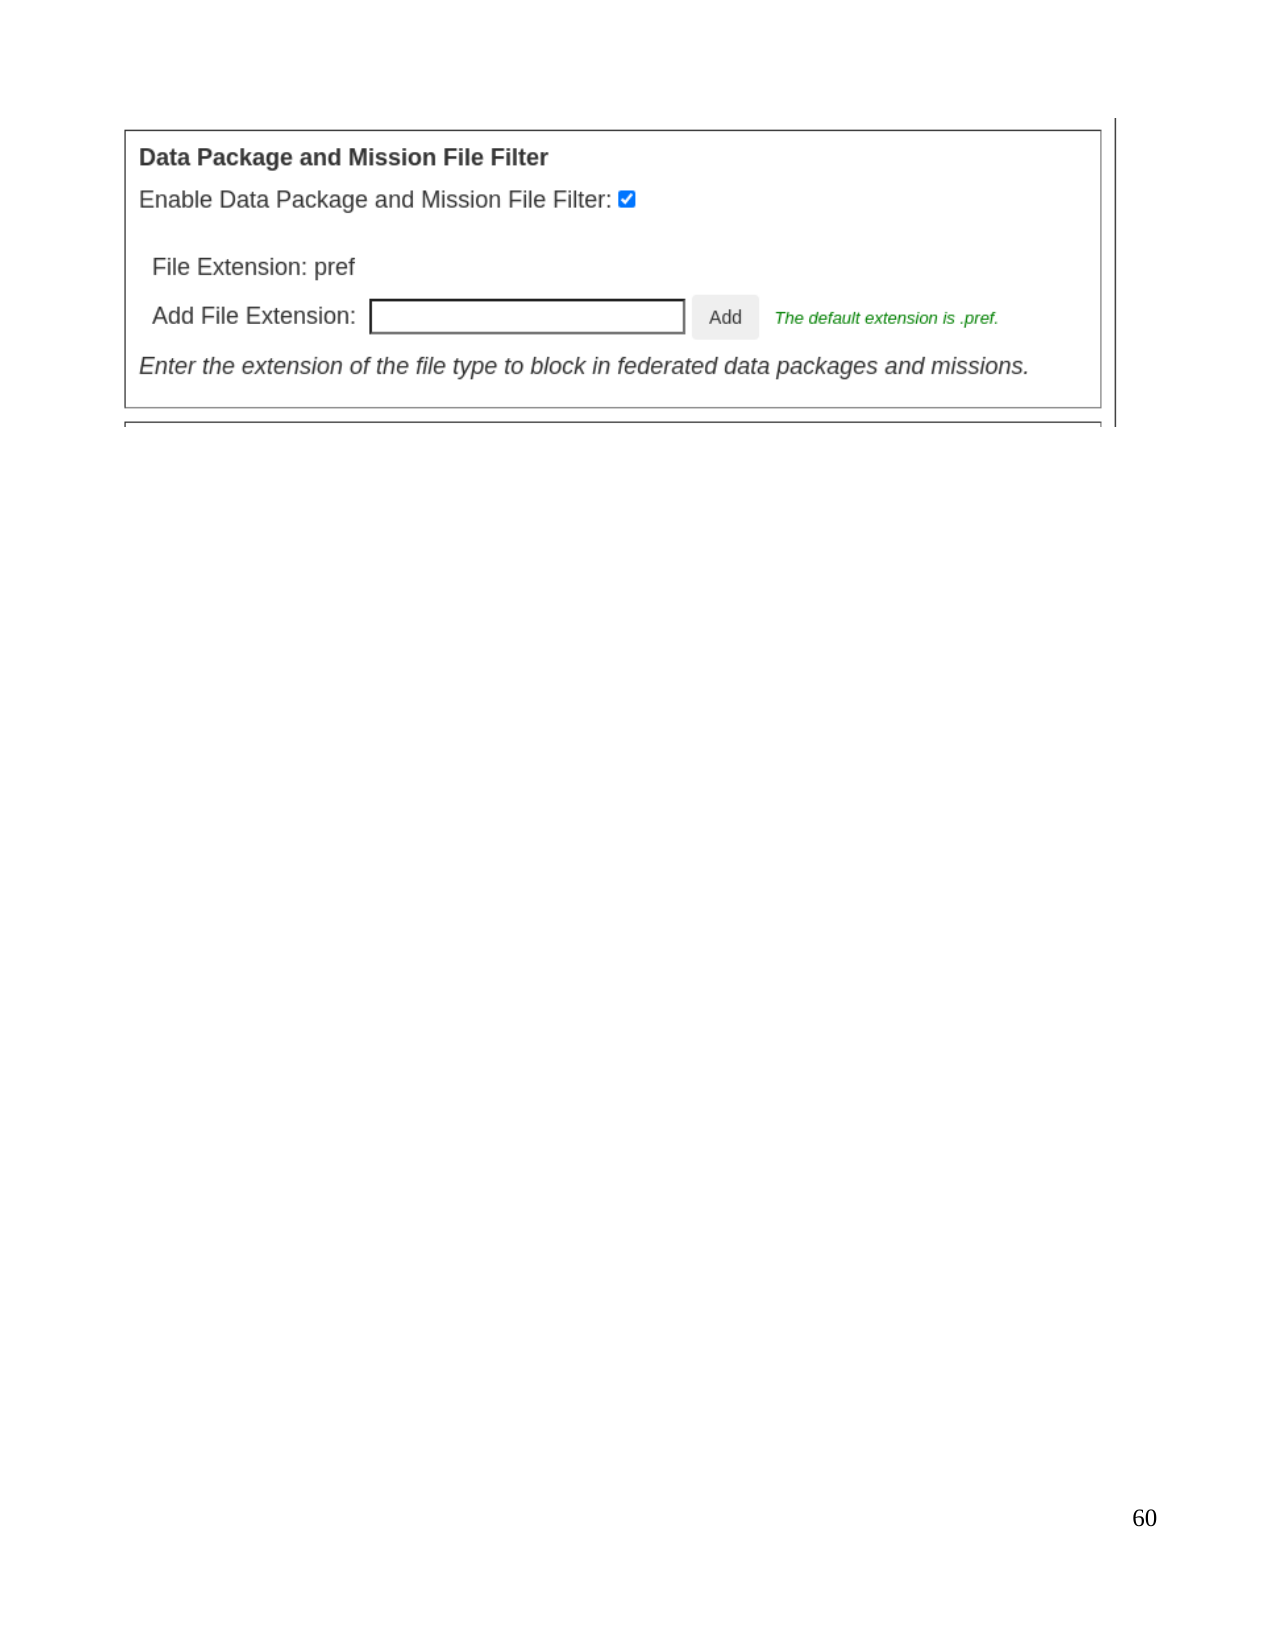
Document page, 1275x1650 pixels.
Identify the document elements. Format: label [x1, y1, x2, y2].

picture [118, 118, 1157, 427]
